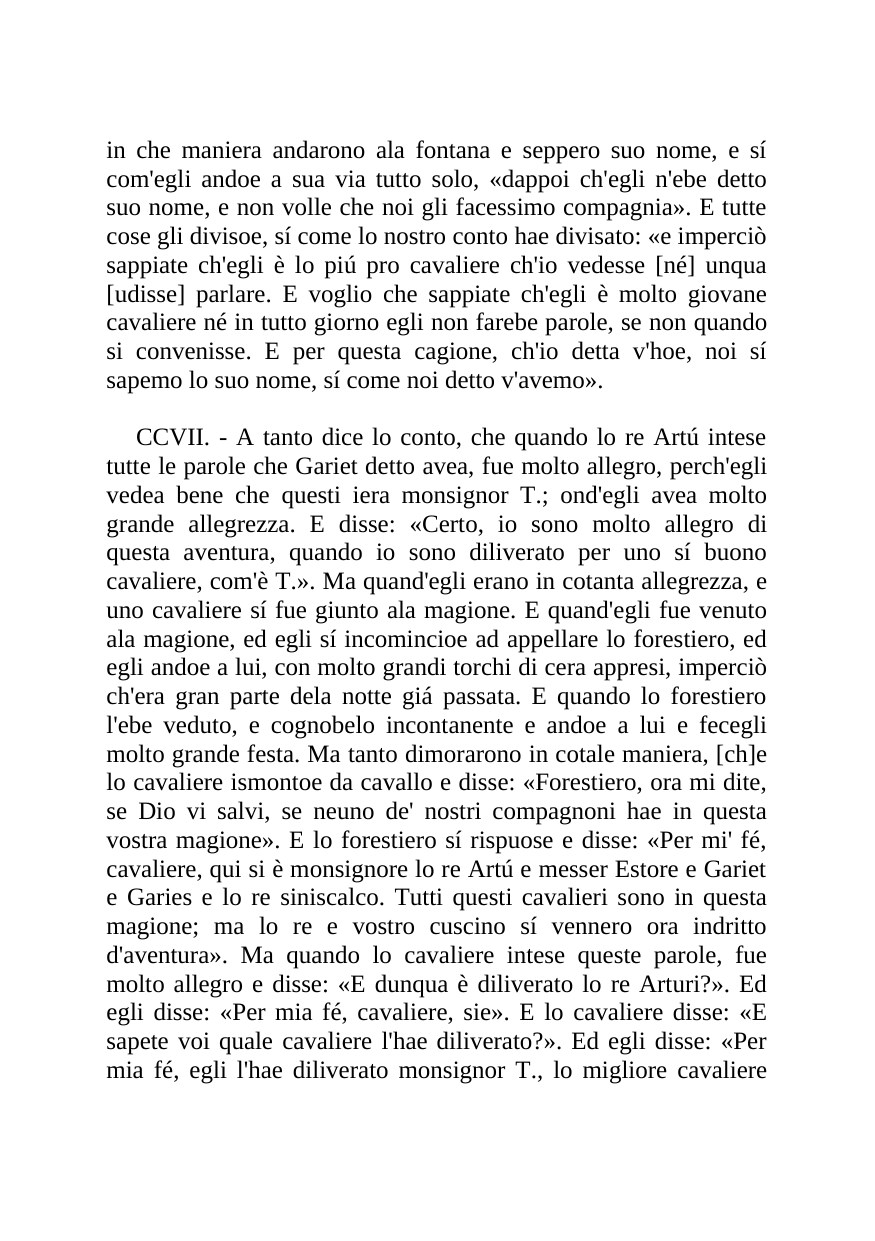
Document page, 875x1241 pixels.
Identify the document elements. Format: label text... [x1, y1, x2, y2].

text CCVII. - A tanto dice lo conto, che quando lo re Artú intese tutte le parole che Gariet detto avea, fue molto allegro, perch'egli vedea bene che questi iera monsignor T.; ond'egli avea molto grande allegrezza. E disse: «Certo, io sono molto allegro di questa aventura, quando io sono diliverato per uno sí buono cavaliere, com'è T.». Ma quand'egli erano in cotanta allegrezza, e uno cavaliere sí fue giunto ala magione. E quand'egli fue venuto ala magione, ed egli sí incomincioe ad appellare lo forestiero, ed egli andoe a lui, con molto grandi torchi di cera appresi, imperciò ch'era gran parte dela notte giá passata. E quando lo forestiero l'ebe veduto, e cognobelo incontanente e andoe a lui e fecegli molto grande festa. Ma tanto dimorarono in cotale maniera, [ch]e lo cavaliere ismontoe da cavallo e disse: «Forestiero, ora mi dite, se Dio vi salvi, se neuno de' nostri compagnoni hae in questa vostra magione». E lo forestiero sí rispuose e disse: «Per mi' fé, cavaliere, qui si è monsignore lo re Artú e messer Estore e Gariet e Garies e lo re siniscalco. Tutti questi cavalieri sono in questa magione; ma lo re e vostro cuscino sí vennero ora indritto d'aventura». Ma quando lo cavaliere intese queste parole, fue molto allegro e disse: «E dunqua è diliverato lo re Arturi?». Ed egli disse: «Per mia fé, cavaliere, sie». E lo cavaliere disse: «E sapete voi quale cavaliere l'hae diliverato?». Ed egli disse: «Per mia fé, egli l'hae diliverato monsignor T., lo migliore cavaliere [106, 422, 768, 1084]
text in che maniera andarono ala fontana e seppero suo nome, e sí com'egli andoe a sua via tutto solo, «dappoi ch'egli n'ebe detto suo nome, e non volle che noi gli facessimo compagnia». E tutte cose gli divisoe, sí come lo nostro conto hae divisato: «e imperciò sappiate ch'egli è lo piú pro cavaliere ch'io vedesse [né] unqua [udisse] parlare. E voglio che sappiate ch'egli è molto giovane cavaliere né in tutto giorno egli non farebe parole, se non quando si convenisse. E per questa cagione, ch'io detta v'hoe, noi sí sapemo lo suo nome, sí come noi detto v'avemo». [106, 135, 768, 394]
